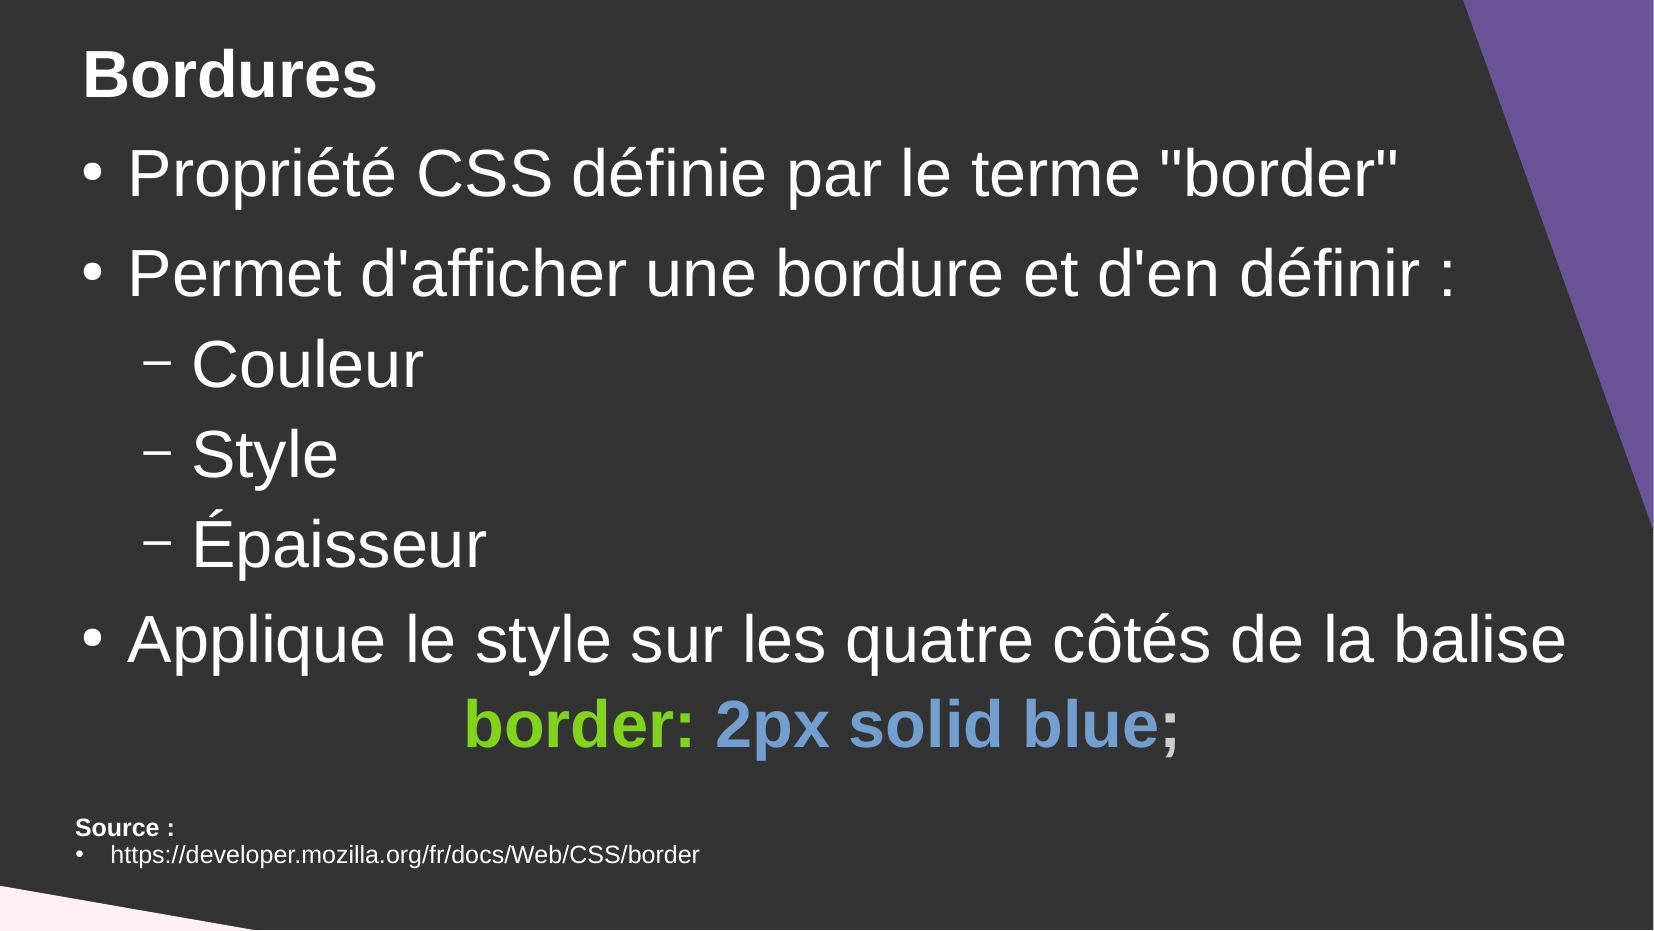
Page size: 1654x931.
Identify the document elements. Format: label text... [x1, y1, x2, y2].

text_box Source : https://developer.mozilla.org/fr/docs/Web/CSS/border [60, 805, 1546, 913]
title Bordures [82, 37, 1571, 112]
text_box [1463, 0, 1654, 533]
list Propriété CSS définie par le terme "border" Permet d'afficher une bordure et d'en définir : Couleur Style Épaisseur Applique le style sur les quatre côtés de la balise [64, 135, 1604, 683]
text_box [0, 885, 260, 931]
text_box border: 2px solid blue; [448, 679, 1205, 770]
